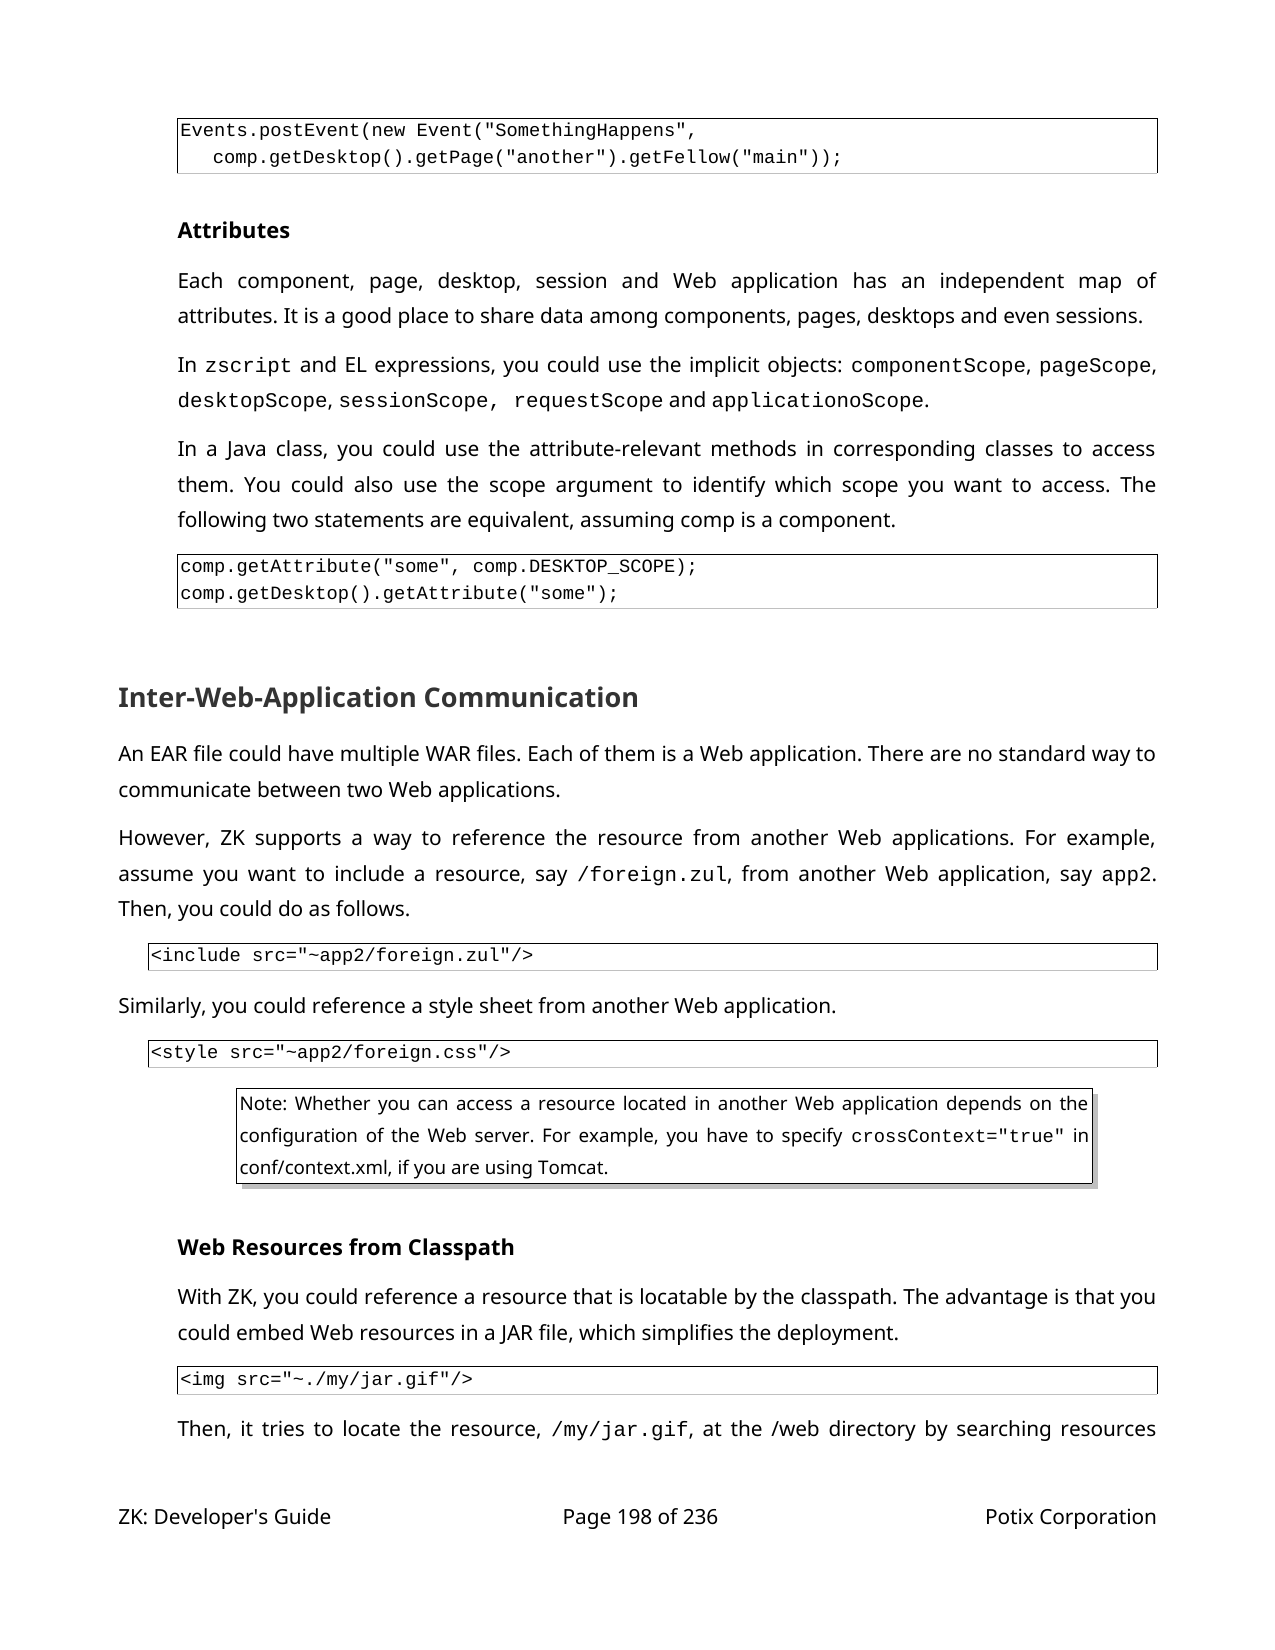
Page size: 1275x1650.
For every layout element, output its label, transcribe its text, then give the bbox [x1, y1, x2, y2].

text Events.postEvent(new Event("SomethingHappens", [178, 119, 1157, 142]
text Note: Whether you can access a resource located in another Web application depends on the configuration of the Web server. For example, you have to specify crossContext="true" in conf/context.xml, if you are using Tomcat. [237, 1089, 1092, 1183]
text However, ZK supports a way to reference the resource from another Web applications. For example, assume you want to include a resource, say /foreign.zul, from another Web application, say app2. Then, you could do as follows. [118, 823, 1157, 922]
text Then, it tries to locate the resource, /my/jar.gif, at the /web directory by searching resources [177, 1414, 1157, 1443]
text <style src="~app2/foreign.css"/> [149, 1041, 1157, 1067]
text In zscript and EL expressions, you could use the implicit objects: componentScope, pageScope, desktopScope, sessionScope, requestScope and applicationoScope. [177, 350, 1157, 414]
subtitle Web Resources from Classpath [177, 1232, 1157, 1262]
text With ZK, you could reference a resource that is locatable by the classpath. The advantage is that you could embed Web resources in a JAR file, which simplifies the deployment. [177, 1282, 1157, 1346]
text comp.getDesktop().getPage("another").getFellow("main")); [178, 145, 1157, 173]
text <img src="~./my/jar.gif"/> [178, 1367, 1157, 1394]
text Similarly, you could reference a style sheet from another Web application. [118, 991, 1157, 1019]
text comp.getAttribute("some", comp.DESKTOP_SCOPE); [178, 555, 1157, 578]
text Each component, page, desktop, session and Web application has an independent map of attributes. It is a good place to share data among components, pages, desktops and even sessions. [177, 266, 1157, 329]
text <include src="~app2/foreign.zul"/> [149, 944, 1157, 970]
text An EAR file could have multiple WAR files. Each of them is a Web application. There are no standard way to communicate between two Web applications. [118, 739, 1157, 803]
text In a Java class, you could use the attribute-relevant methods in corresponding classes to access them. You could also use the scope argument to identify which scope you want to access. The following two statements are equivalent, assuming comp is a component. [177, 434, 1157, 533]
subtitle Inter-Web-Application Communication [118, 679, 1157, 716]
text comp.getDesktop().getAttribute("some"); [178, 581, 1157, 608]
subtitle Attributes [177, 215, 1157, 245]
